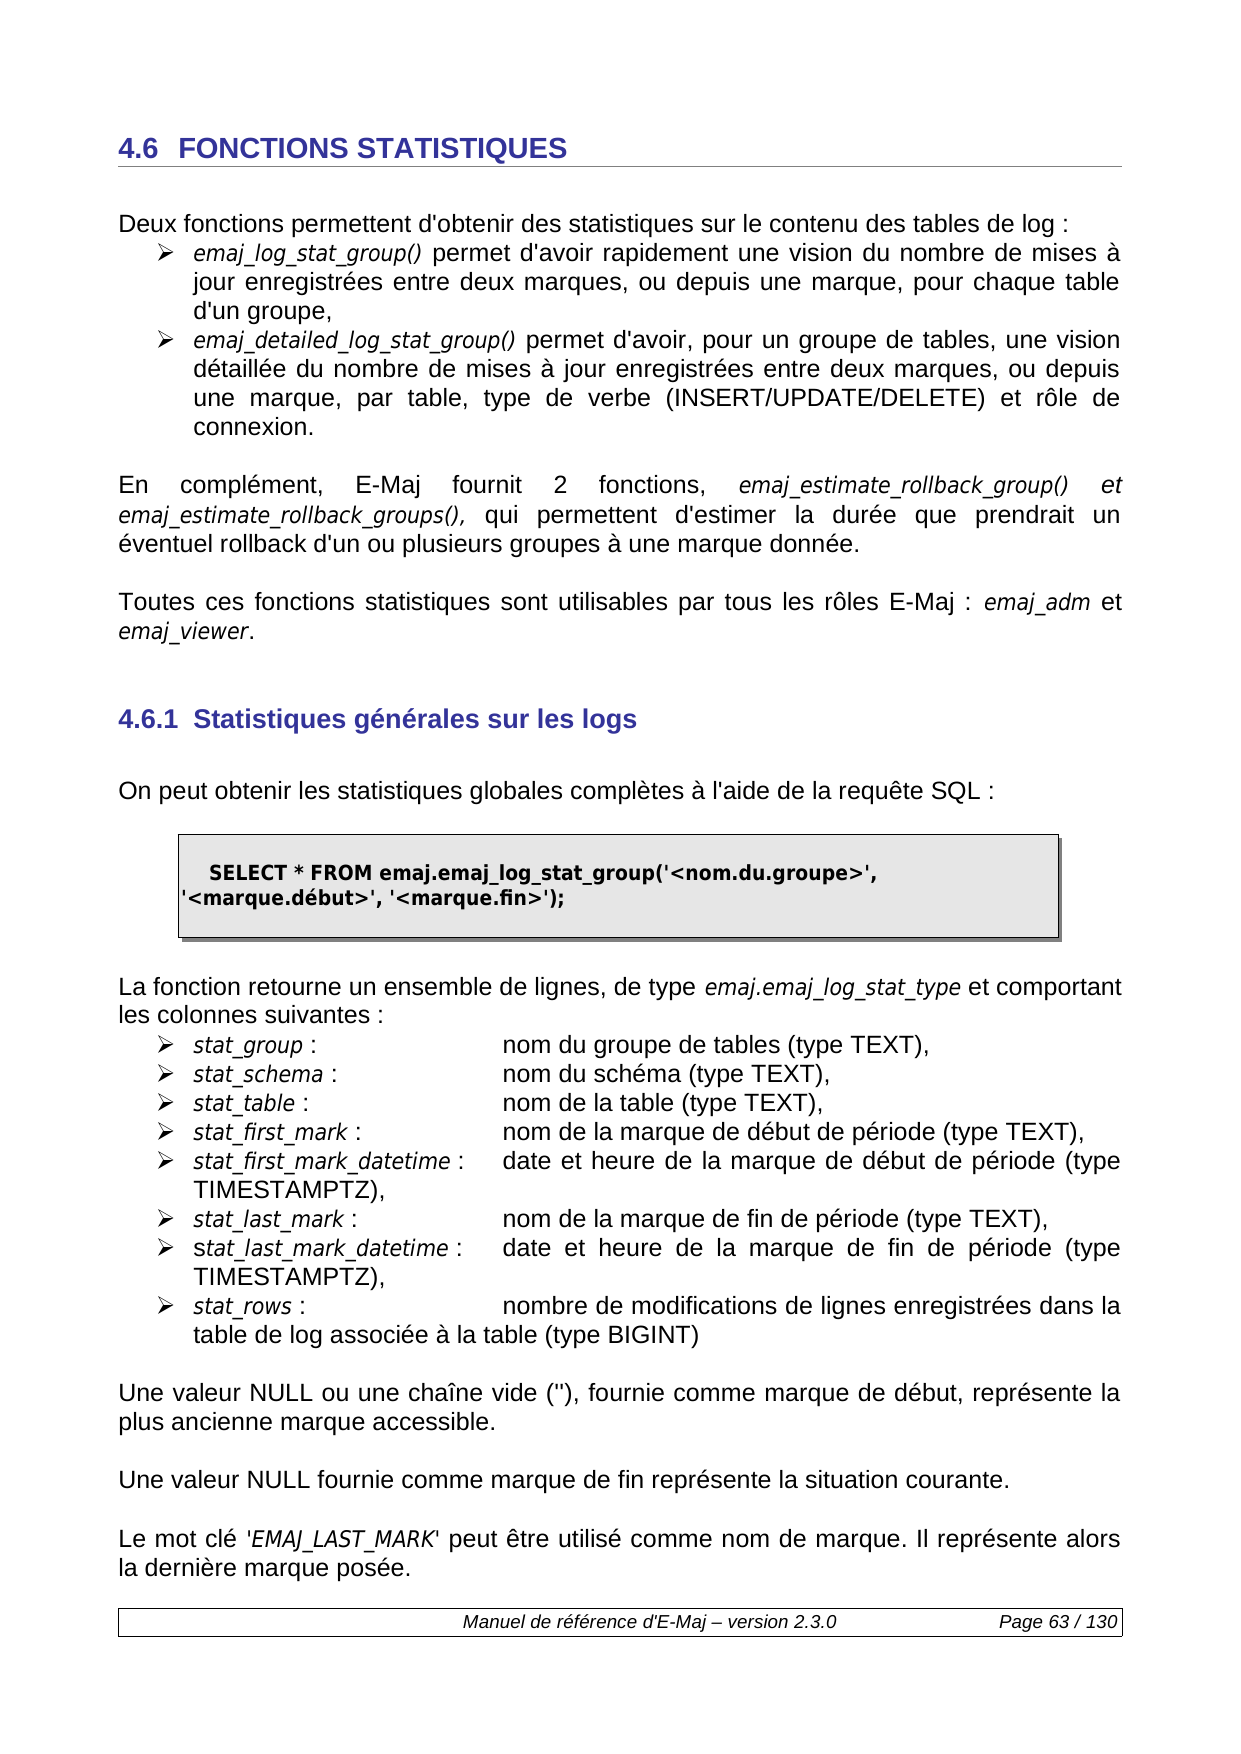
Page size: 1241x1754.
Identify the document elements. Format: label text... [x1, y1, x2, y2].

text Deux fonctions permettent d'obtenir des statistiques sur le contenu des tables de log : [118, 209, 1122, 238]
list emaj_log_stat_group() permet d'avoir rapidement une vision du nombre de mises à jour enregistrées entre deux marques, ou depuis une marque, pour chaque table d'un groupe, [156, 238, 1122, 325]
text SELECT * FROM emaj.emaj_log_stat_group('<nom.du.groupe>', '<marque.début>', '<marque.fin>'); [179, 858, 1058, 907]
text Toutes ces fonctions statistiques sont utilisables par tous les rôles E-Maj : emaj_adm et emaj_viewer. [118, 587, 1122, 645]
text On peut obtenir les statistiques globales complètes à l'aide de la requête SQL : [118, 776, 1122, 804]
list stat_first_mark : nom de la marque de début de période (type TEXT), [156, 1117, 1122, 1146]
list stat_schema : nom du schéma (type TEXT), [156, 1058, 1122, 1088]
text Une valeur NULL ou une chaîne vide (''), fournie comme marque de début, représente la plus ancienne marque accessible. [118, 1349, 1122, 1436]
list stat_first_mark_datetime : date et heure de la marque de début de période (type TIMESTAMPTZ), [156, 1146, 1122, 1204]
list stat_group : nom du groupe de tables (type TEXT), [156, 1029, 1122, 1058]
list stat_last_mark_datetime : date et heure de la marque de fin de période (type TIMESTAMPTZ), [156, 1233, 1122, 1291]
subtitle Statistiques générales sur les logs [118, 703, 1122, 734]
text Une valeur NULL fournie comme marque de fin représente la situation courante. [118, 1465, 1122, 1494]
subtitle Fonctions statistiques [118, 131, 1122, 166]
list stat_table : nom de la table (type TEXT), [156, 1088, 1122, 1117]
list emaj_detailed_log_stat_group() permet d'avoir, pour un groupe de tables, une vision détaillée du nombre de mises à jour enregistrées entre deux marques, ou depuis une marque, par table, type de verbe (INSERT/UPDATE/DELETE) et rôle de connexion. [156, 325, 1122, 441]
text Le mot clé 'EMAJ_LAST_MARK' peut être utilisé comme nom de marque. Il représente alors la dernière marque posée. [118, 1523, 1122, 1582]
text En complément, E-Maj fournit 2 fonctions, emaj_estimate_rollback_group() et emaj_estimate_rollback_groups(), qui permettent d'estimer la durée que prendrait un éventuel rollback d'un ou plusieurs groupes à une marque donnée. [118, 470, 1122, 558]
list stat_last_mark : nom de la marque de fin de période (type TEXT), [156, 1204, 1122, 1233]
text La fonction retourne un ensemble de lignes, de type emaj.emaj_log_stat_type et comportant les colonnes suivantes : [118, 971, 1122, 1029]
list stat_rows : nombre de modifications de lignes enregistrées dans la table de log associée à la table (type BIGINT) [156, 1291, 1122, 1349]
